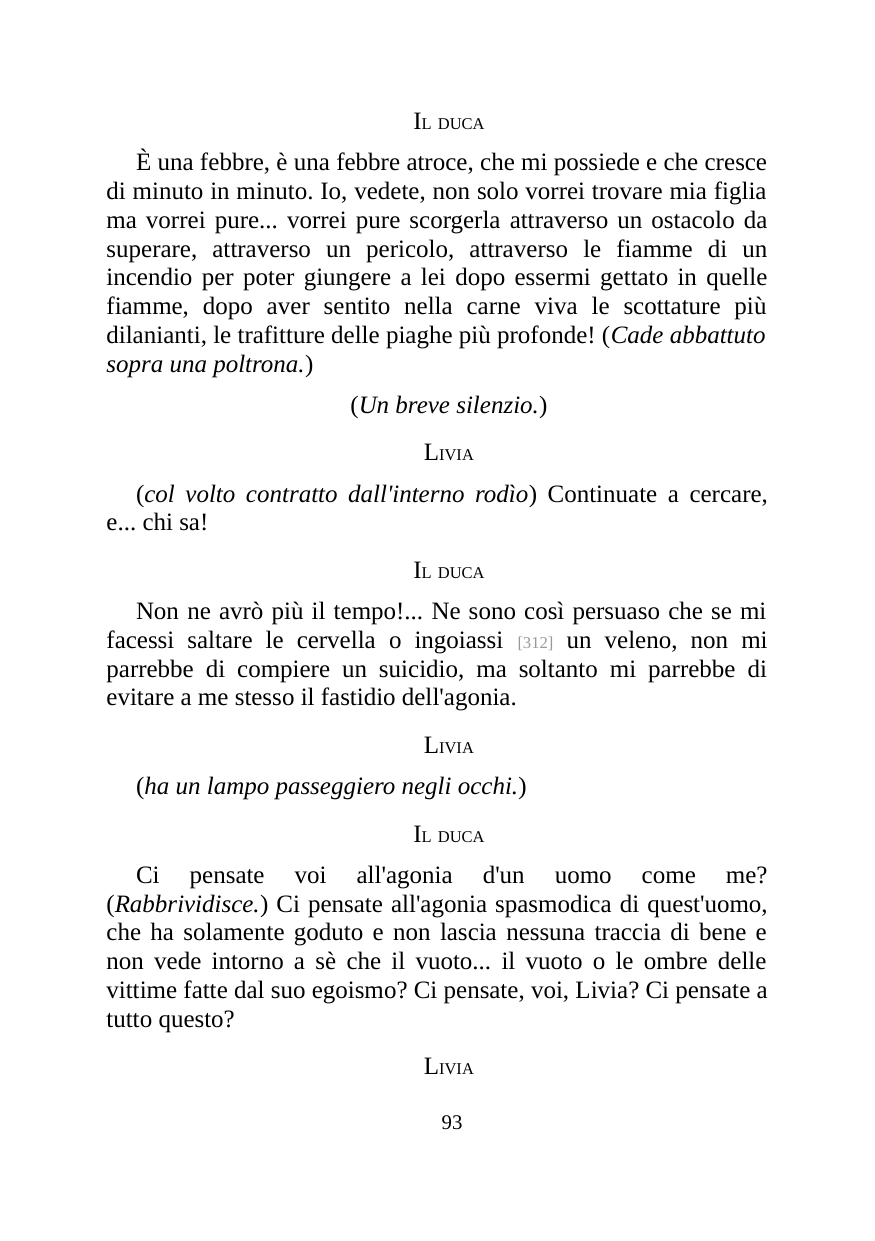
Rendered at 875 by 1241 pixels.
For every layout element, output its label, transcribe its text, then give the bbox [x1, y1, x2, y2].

text Ci pensate voi all'agonia d'un uomo come me? (Rabbrividisce.) Ci pensate all'agonia spasmodica di quest'uomo, che ha solamente goduto e non lascia nessuna traccia di bene e non vede intorno a sè che il vuoto... il vuoto o le ombre delle vittime fatte dal suo egoismo? Ci pensate, voi, Livia? Ci pensate a tutto questo? [106, 860, 768, 1032]
text Il duca [106, 555, 768, 584]
text Livia [106, 730, 768, 759]
text Livia [106, 437, 768, 466]
text Livia [106, 1051, 768, 1080]
text (Un breve silenzio.) [106, 390, 768, 419]
text (col volto contratto dall'interno rodìo) Continuate a cercare, e... chi sa! [106, 479, 768, 536]
text Non ne avrò più il tempo!... Ne sono così persuaso che se mi facessi saltare le cervella o ingoiassi [312] un veleno, non mi parrebbe di compiere un suicidio, ma soltanto mi parrebbe di evitare a me stesso il fastidio dell'agonia. [106, 596, 768, 711]
text Il duca [106, 819, 768, 847]
text (ha un lampo passeggiero negli occhi.) [106, 771, 768, 800]
text È una febbre, è una febbre atroce, che mi possiede e che cresce di minuto in minuto. Io, vedete, non solo vorrei trovare mia figlia ma vorrei pure... vorrei pure scorgerla attraverso un ostacolo da superare, attraverso un pericolo, attraverso le fiamme di un incendio per poter giungere a lei dopo essermi gettato in quelle fiamme, dopo aver sentito nella carne viva le scottature più dilanianti, le trafitture delle piaghe più profonde! (Cade abbattuto sopra una poltrona.) [106, 147, 768, 377]
text Il duca [106, 106, 768, 135]
